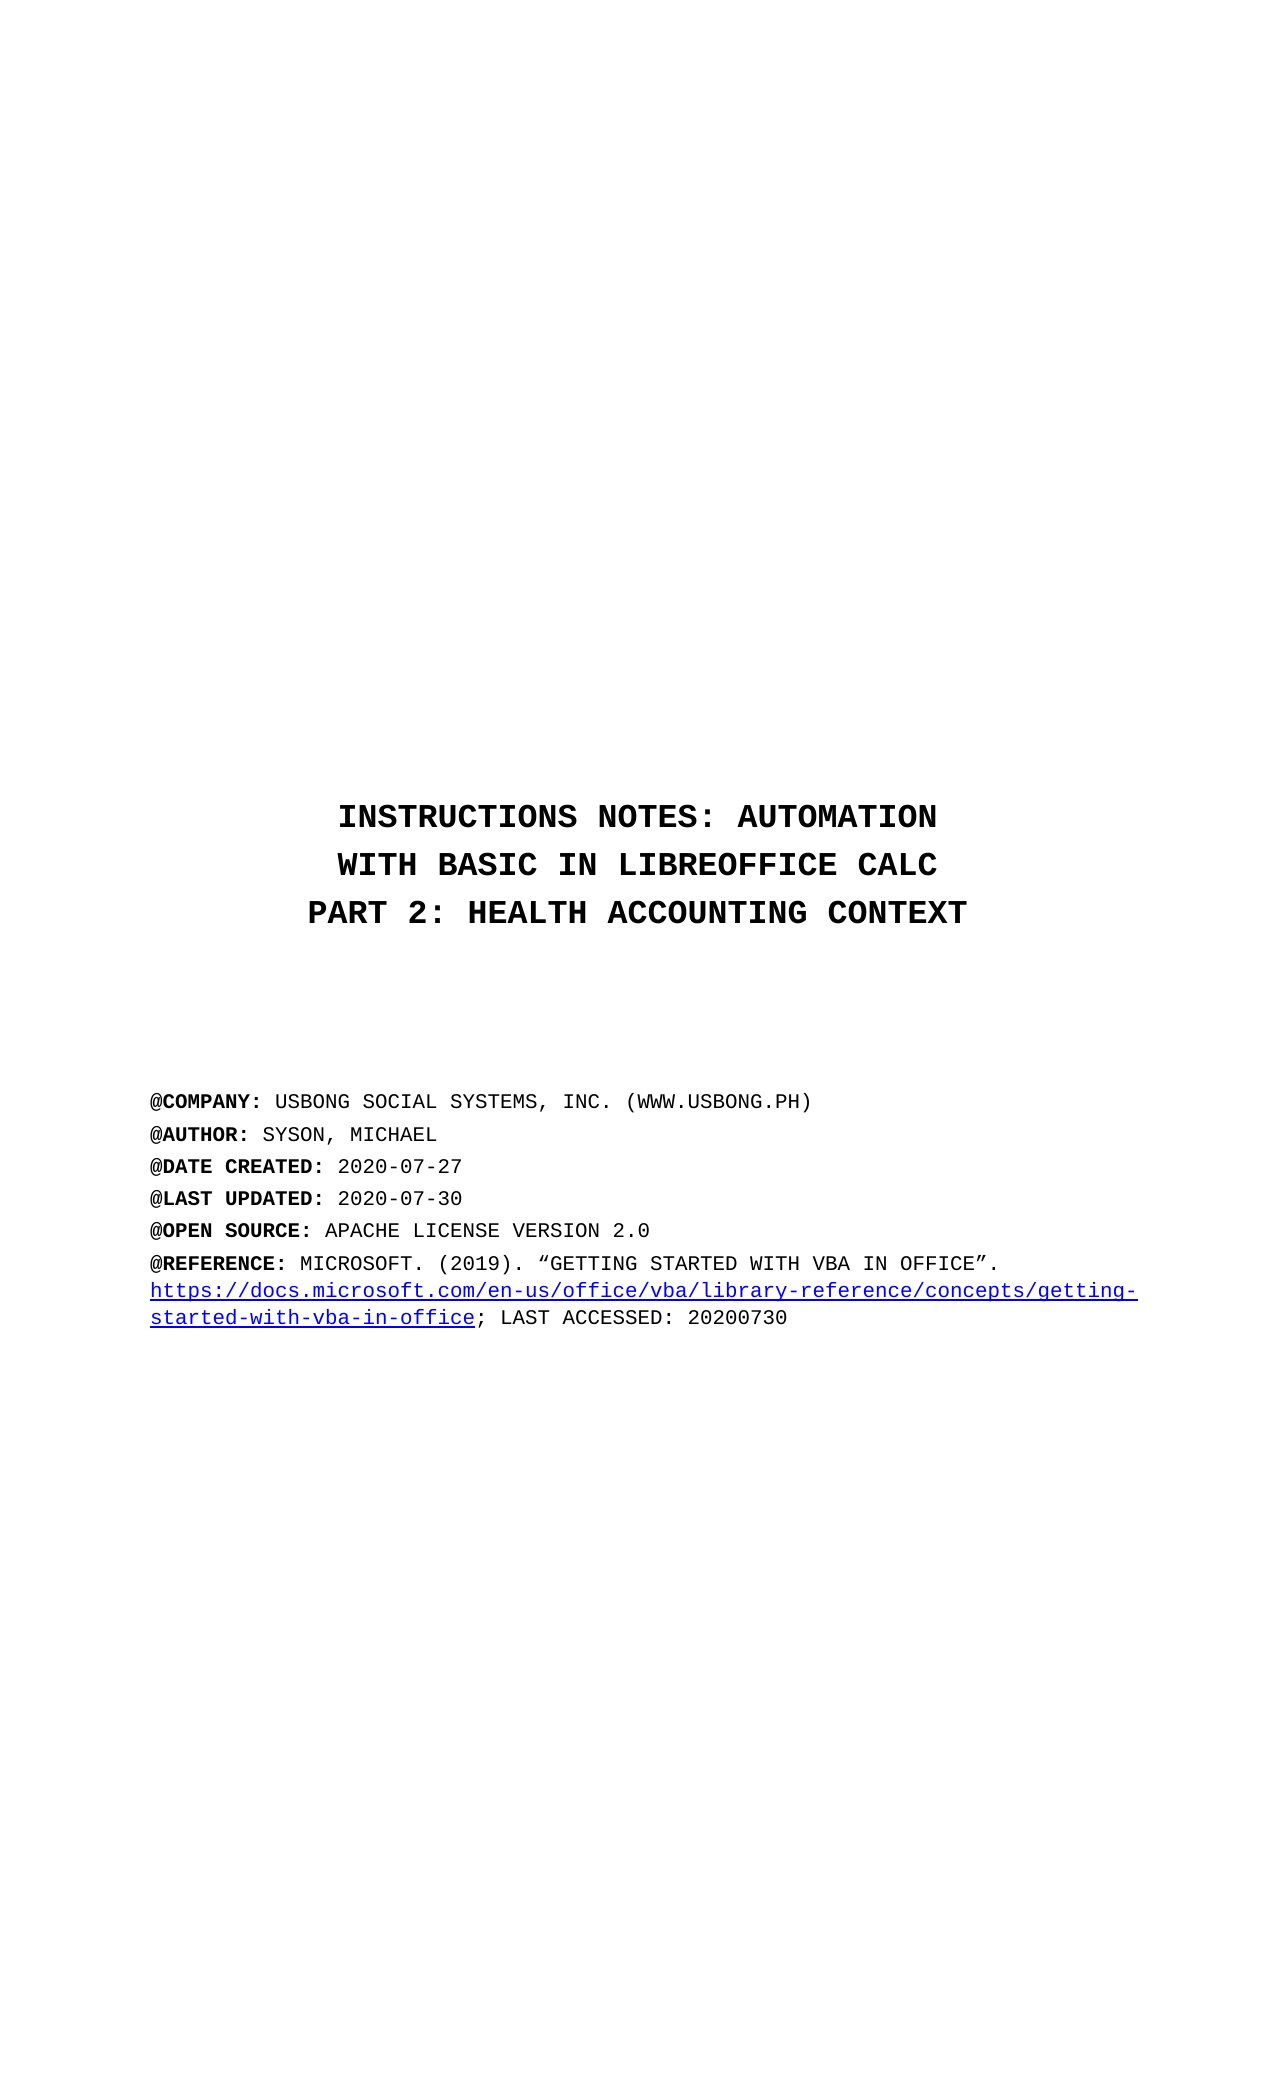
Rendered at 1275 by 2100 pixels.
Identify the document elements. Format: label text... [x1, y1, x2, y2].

text @OPEN SOURCE: APACHE LICENSE VERSION 2.0 [150, 1220, 1200, 1244]
text @COMPANY: USBONG SOCIAL SYSTEMS, INC. (WWW.USBONG.PH) [150, 1092, 1200, 1115]
text @LAST UPDATED: 2020-07-30 [150, 1188, 1200, 1212]
text WITH BASIC IN LIBREOFFICE CALC [75, 848, 1200, 886]
text @DATE CREATED: 2020-07-27 [150, 1156, 1200, 1179]
text INSTRUCTIONS NOTES: AUTOMATION [75, 799, 1200, 837]
text @REFERENCE: MICROSOFT. (2019). “GETTING STARTED WITH VBA IN OFFICE”. https://docs.microsoft.com/en-us/office/vba/library-reference/concepts/getting-started-with-vba-in-office; LAST ACCESSED: 20200730 [150, 1252, 1200, 1331]
text PART 2: HEALTH ACCOUNTING CONTEXT [75, 896, 1200, 934]
text @AUTHOR: SYSON, MICHAEL [150, 1124, 1200, 1147]
